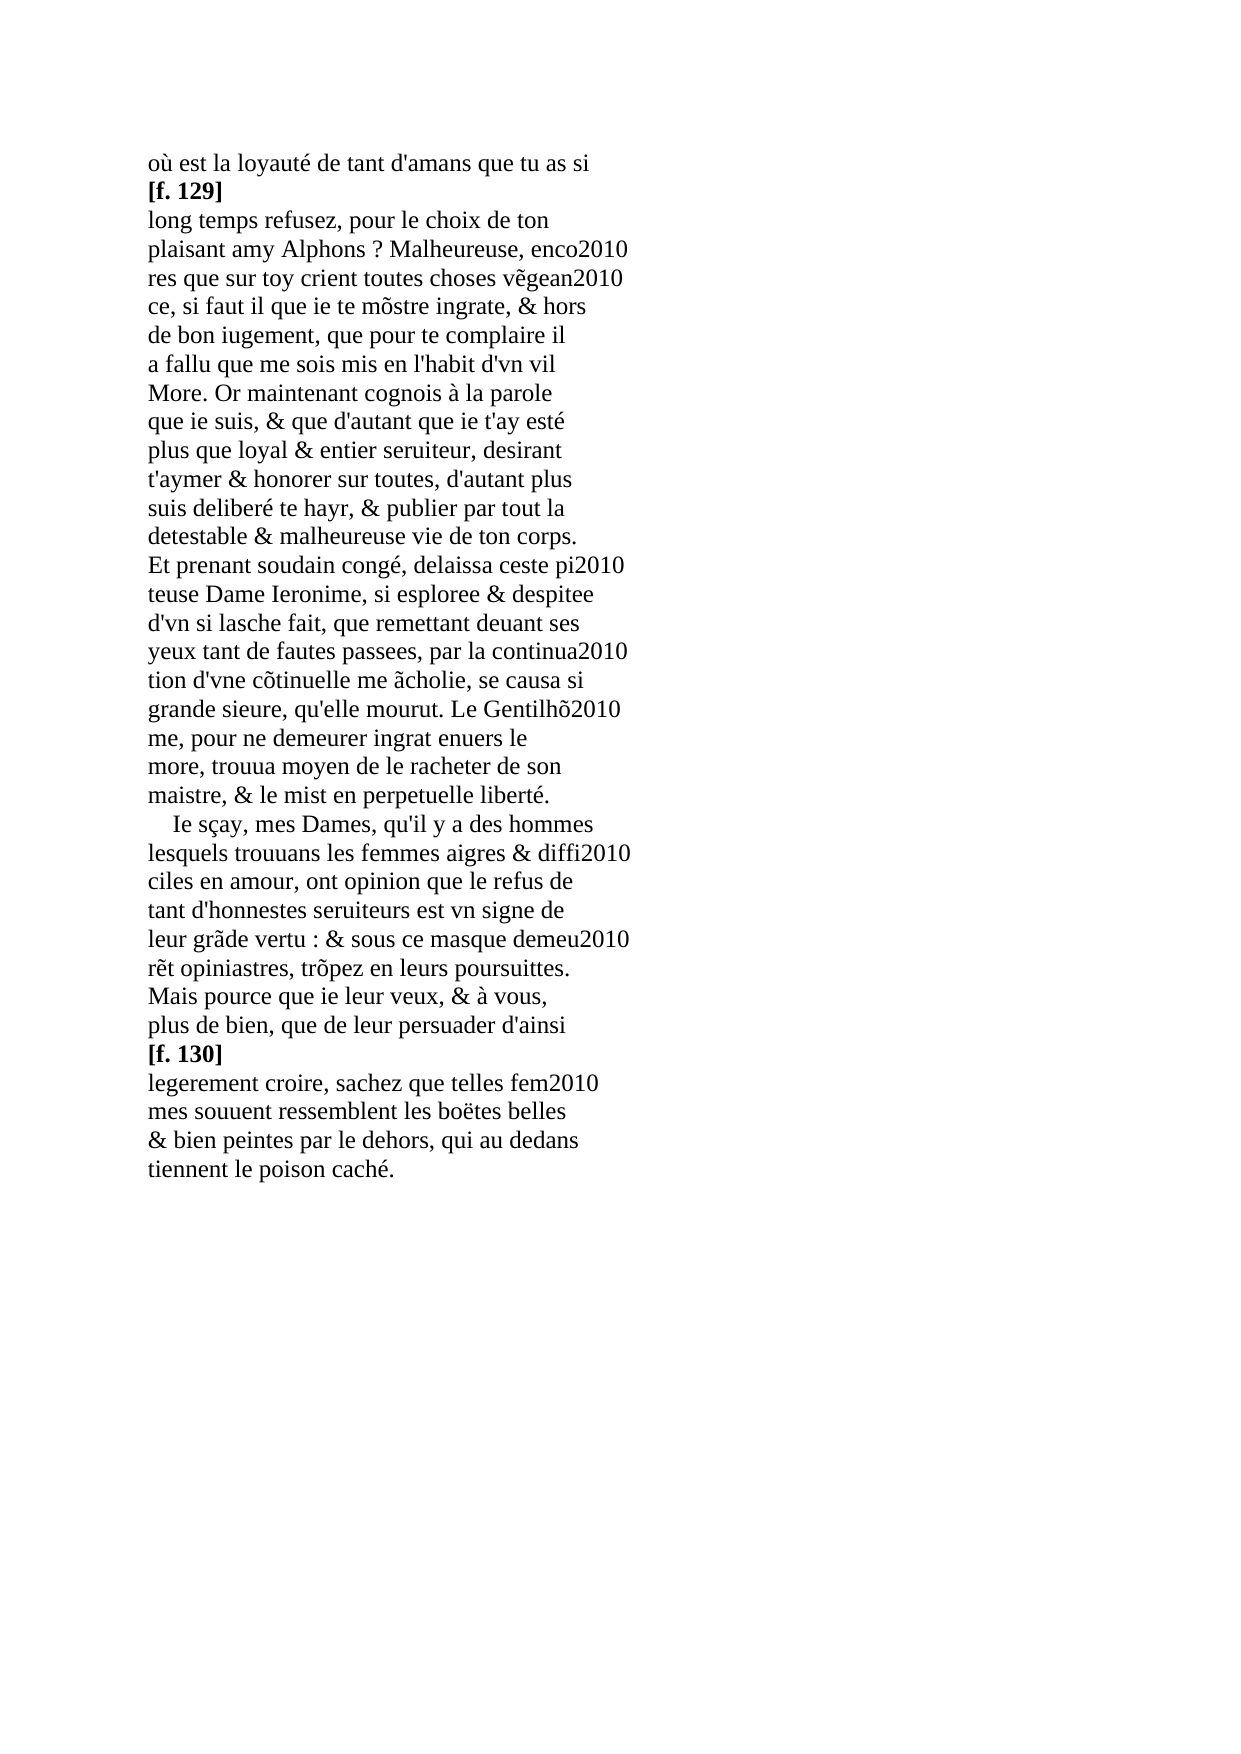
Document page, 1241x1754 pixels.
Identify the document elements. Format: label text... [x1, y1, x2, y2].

text Ie sçay, mes Dames, qu'il y a des hommes lesquels trouuans les femmes aigres & diffi2010 ciles en amour, ont opinion que le refus de tant d'honnestes seruiteurs est vn signe de leur grãde vertu : & sous ce masque demeu2010 rẽt opiniastres, trõpez en leurs poursuittes. Mais pource que ie leur veux, & à vous, plus de bien, que de leur persuader d'ainsi [f. 130] legerement croire, sachez que telles fem2010 mes souuent ressemblent les boëtes belles & bien peintes par le dehors, qui au dedans tiennent le poison caché. [148, 809, 1093, 1183]
text où est la loyauté de tant d'amans que tu as si [f. 129] long temps refusez, pour le choix de ton plaisant amy Alphons ? Malheureuse, enco2010 res que sur toy crient toutes choses vẽgean2010 ce, si faut il que ie te mõstre ingrate, & hors de bon iugement, que pour te complaire il a fallu que me sois mis en l'habit d'vn vil More. Or maintenant cognois à la parole que ie suis, & que d'autant que ie t'ay esté plus que loyal & entier seruiteur, desirant t'aymer & honorer sur toutes, d'autant plus suis deliberé te hayr, & publier par tout la detestable & malheureuse vie de ton corps. Et prenant soudain congé, delaissa ceste pi2010 teuse Dame Ieronime, si esploree & despitee d'vn si lasche fait, que remettant deuant ses yeux tant de fautes passees, par la continua2010 tion d'vne cõtinuelle me ãcholie, se causa si grande sieure, qu'elle mourut. Le Gentilhõ2010 me, pour ne demeurer ingrat enuers le more, trouua moyen de le racheter de son maistre, & le mist en perpetuelle liberté. [148, 148, 1093, 809]
